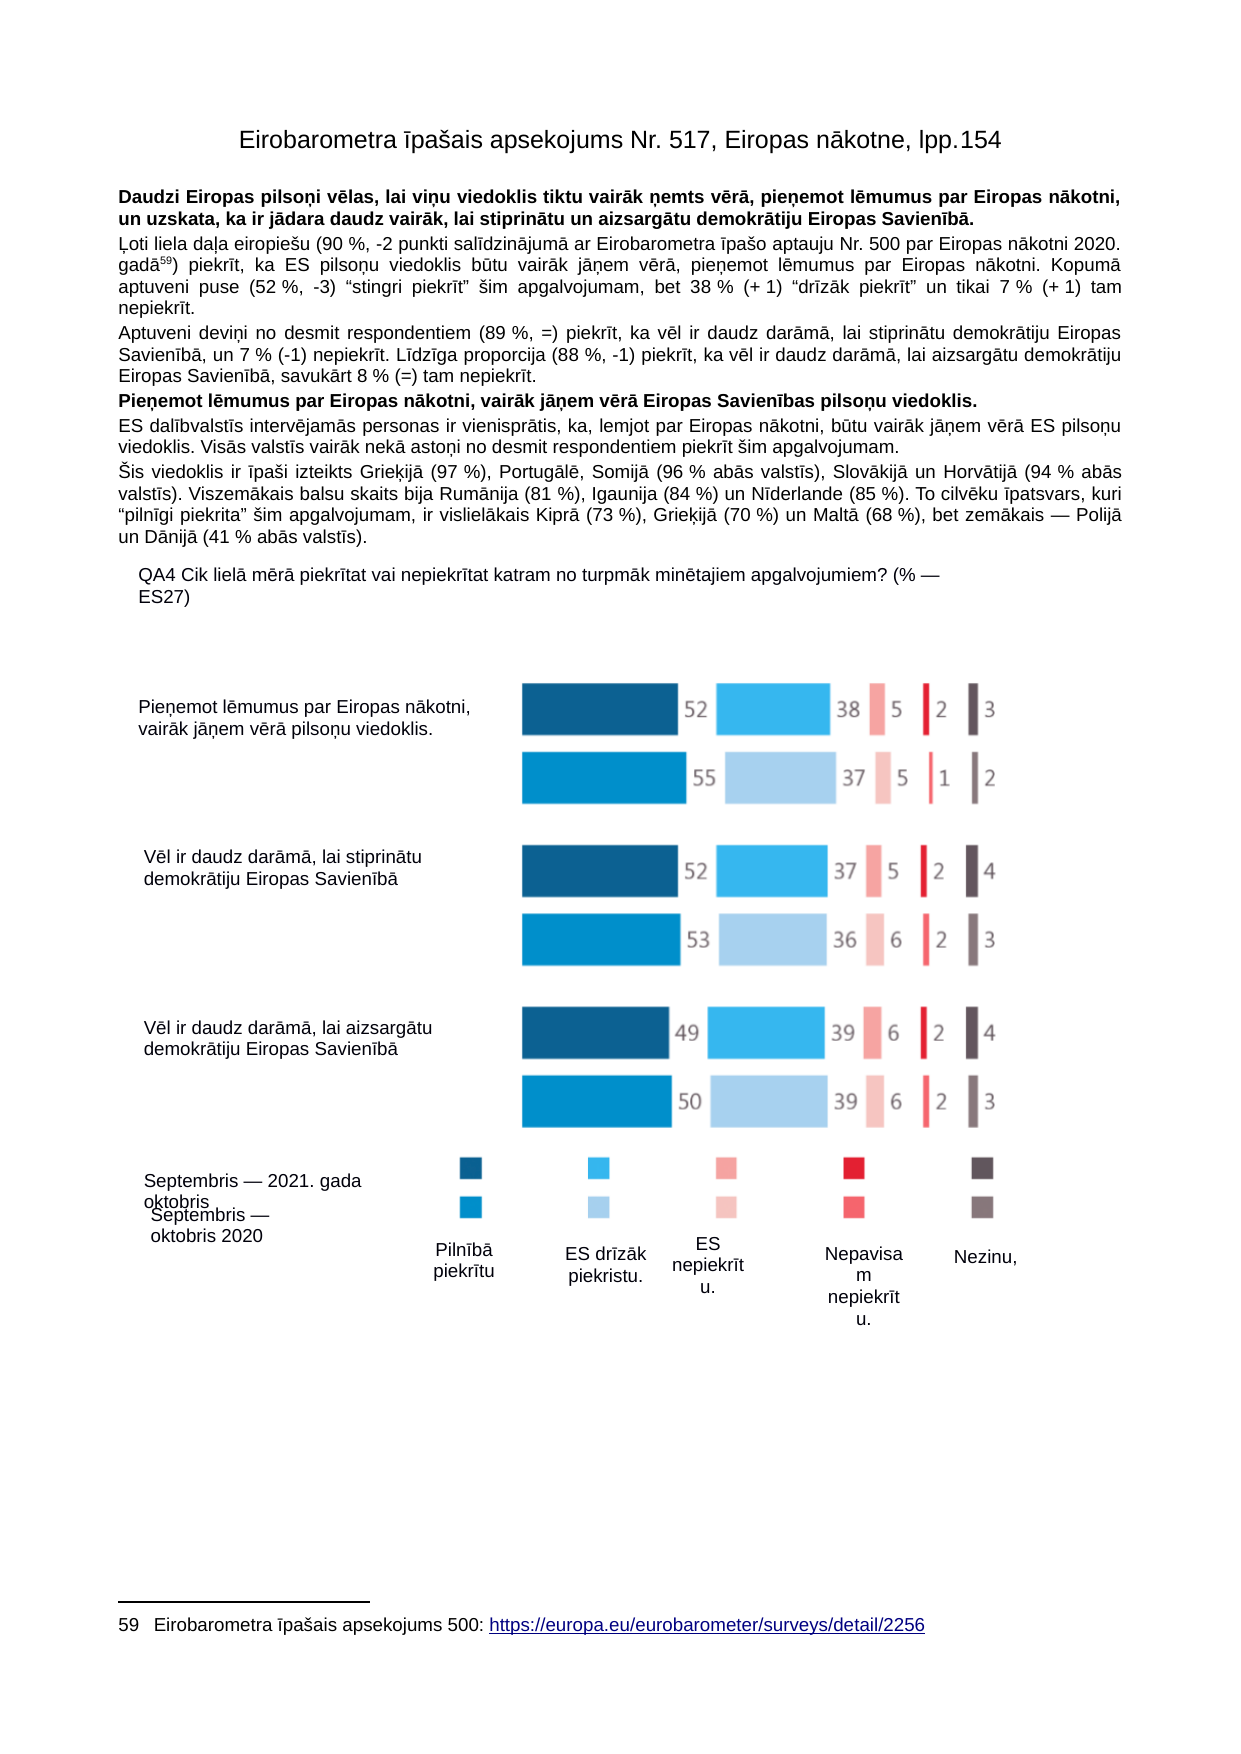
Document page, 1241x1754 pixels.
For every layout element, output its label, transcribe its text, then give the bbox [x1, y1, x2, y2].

text Ļoti liela daļa eiropiešu (90 %, -2 punkti salīdzinājumā ar Eirobarometra īpašo aptauju Nr. 500 par Eiropas nākotni 2020. gadā) piekrīt, ka ES pilsoņu viedoklis būtu vairāk jāņem vērā, pieņemot lēmumus par Eiropas nākotni. Kopumā aptuveni puse (52 %, -3) “stingri piekrīt” šim apgalvojumam, bet 38 % (+ 1) “drīzāk piekrīt” un tikai 7 % (+ 1) tam nepiekrīt. [118, 232, 1122, 319]
text Aptuveni deviņi no desmit respondentiem (89 %, =) piekrīt, ka vēl ir daudz darāmā, lai stiprinātu demokrātiju Eiropas Savienībā, un 7 % (-1) nepiekrīt. Līdzīga proporcija (88 %, -1) piekrīt, ka vēl ir daudz darāmā, lai aizsargātu demokrātiju Eiropas Savienībā, savukārt 8 % (=) tam nepiekrīt. [118, 322, 1122, 387]
picture [509, 672, 1005, 1134]
text Eirobarometra īpašais apsekojums 500: https://europa.eu/eurobarometer/surveys/detail/2256 [118, 1614, 1122, 1636]
text Šis viedoklis ir īpaši izteikts Grieķijā (97 %), Portugālē, Somijā (96 % abās valstīs), Slovākijā un Horvātijā (94 % abās valstīs). Viszemākais balsu skaits bija Rumānija (81 %), Igaunija (84 %) un Nīderlande (85 %). To cilvēku īpatsvars, kuri “pilnīgi piekrita” šim apgalvojumam, ir vislielākais Kiprā (73 %), Grieķijā (70 %) un Maltā (68 %), bet zemākais — Polijā un Dānijā (41 % abās valstīs). [118, 461, 1122, 547]
picture [444, 1145, 1003, 1226]
text Pieņemot lēmumus par Eiropas nākotni, vairāk jāņem vērā Eiropas Savienības pilsoņu viedoklis. [118, 390, 1122, 411]
text Daudzi Eiropas pilsoņi vēlas, lai viņu viedoklis tiktu vairāk ņemts vērā, pieņemot lēmumus par Eiropas nākotni, un uzskata, ka ir jādara daudz vairāk, lai stiprinātu un aizsargātu demokrātiju Eiropas Savienībā. [118, 186, 1122, 229]
text ES dalībvalstīs intervējamās personas ir vienisprātis, ka, lemjot par Eiropas nākotni, būtu vairāk jāņem vērā ES pilsoņu viedoklis. Visās valstīs vairāk nekā astoņi no desmit respondentiem piekrīt šim apgalvojumam. [118, 414, 1122, 458]
